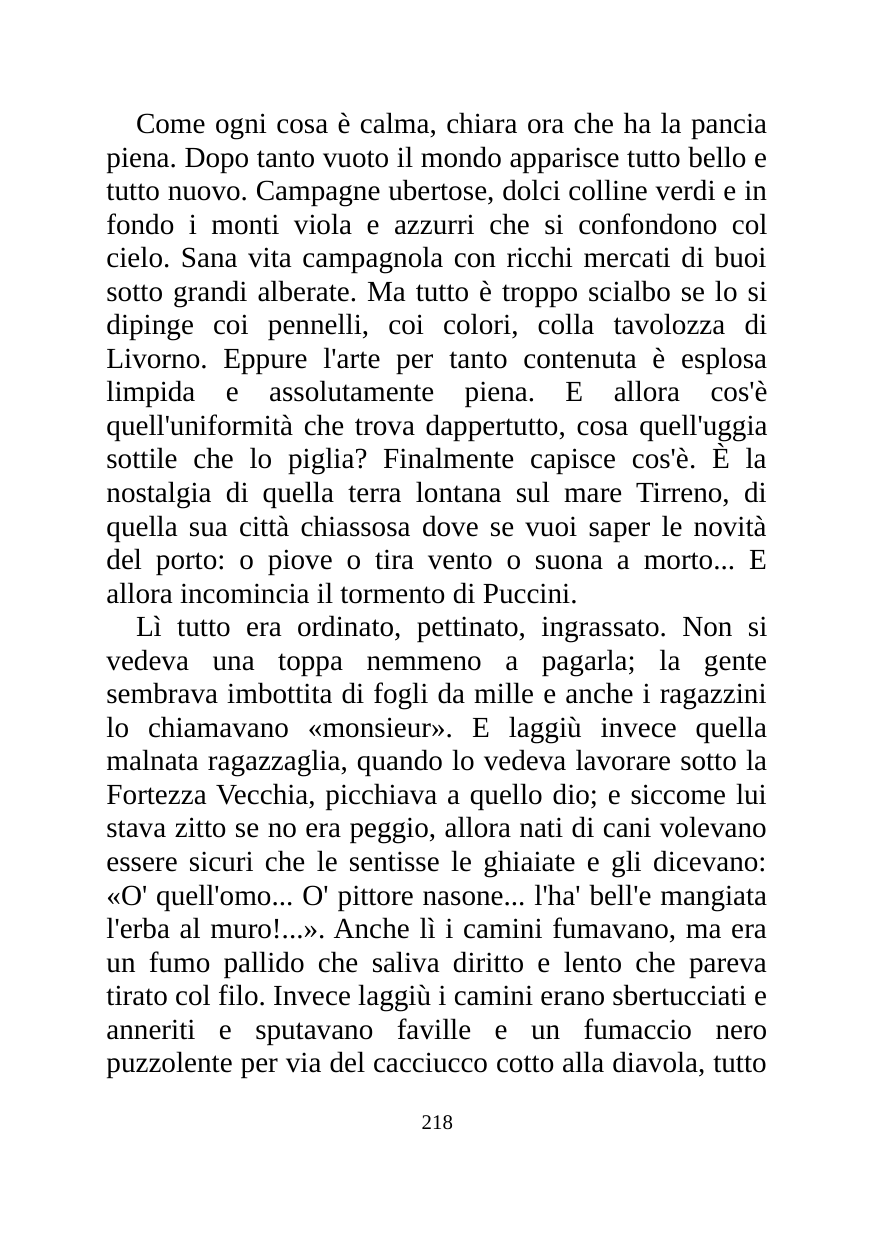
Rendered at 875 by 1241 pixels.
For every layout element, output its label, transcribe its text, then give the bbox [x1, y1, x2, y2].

text Lì tutto era ordinato, pettinato, ingrassato. Non si vedeva una toppa nemmeno a pagarla; la gente sembrava imbottita di fogli da mille e anche i ragazzini lo chiamavano «monsieur». E laggiù invece quella malnata ragazzaglia, quando lo vedeva lavorare sotto la Fortezza Vecchia, picchiava a quello dio; e siccome lui stava zitto se no era peggio, allora nati di cani volevano essere sicuri che le sentisse le ghiaiate e gli dicevano: «O' quell'omo... O' pittore nasone... l'ha' bell'e mangiata l'erba al muro!...». Anche lì i camini fumavano, ma era un fumo pallido che saliva diritto e lento che pareva tirato col filo. Invece laggiù i camini erano sbertucciati e anneriti e sputavano faville e un fumaccio nero puzzolente per via del cacciucco cotto alla diavola, tutto [106, 609, 768, 1079]
text Come ogni cosa è calma, chiara ora che ha la pancia piena. Dopo tanto vuoto il mondo apparisce tutto bello e tutto nuovo. Campagne ubertose, dolci colline verdi e in fondo i monti viola e azzurri che si confondono col cielo. Sana vita campagnola con ricchi mercati di buoi sotto grandi alberate. Ma tutto è troppo scialbo se lo si dipinge coi pennelli, coi colori, colla tavolozza di Livorno. Eppure l'arte per tanto contenuta è esplosa limpida e assolutamente piena. E allora cos'è quell'uniformità che trova dappertutto, cosa quell'uggia sottile che lo piglia? Finalmente capisce cos'è. È la nostalgia di quella terra lontana sul mare Tirreno, di quella sua città chiassosa dove se vuoi saper le novità del porto: o piove o tira vento o suona a morto... E allora incomincia il tormento di Puccini. [106, 106, 768, 609]
